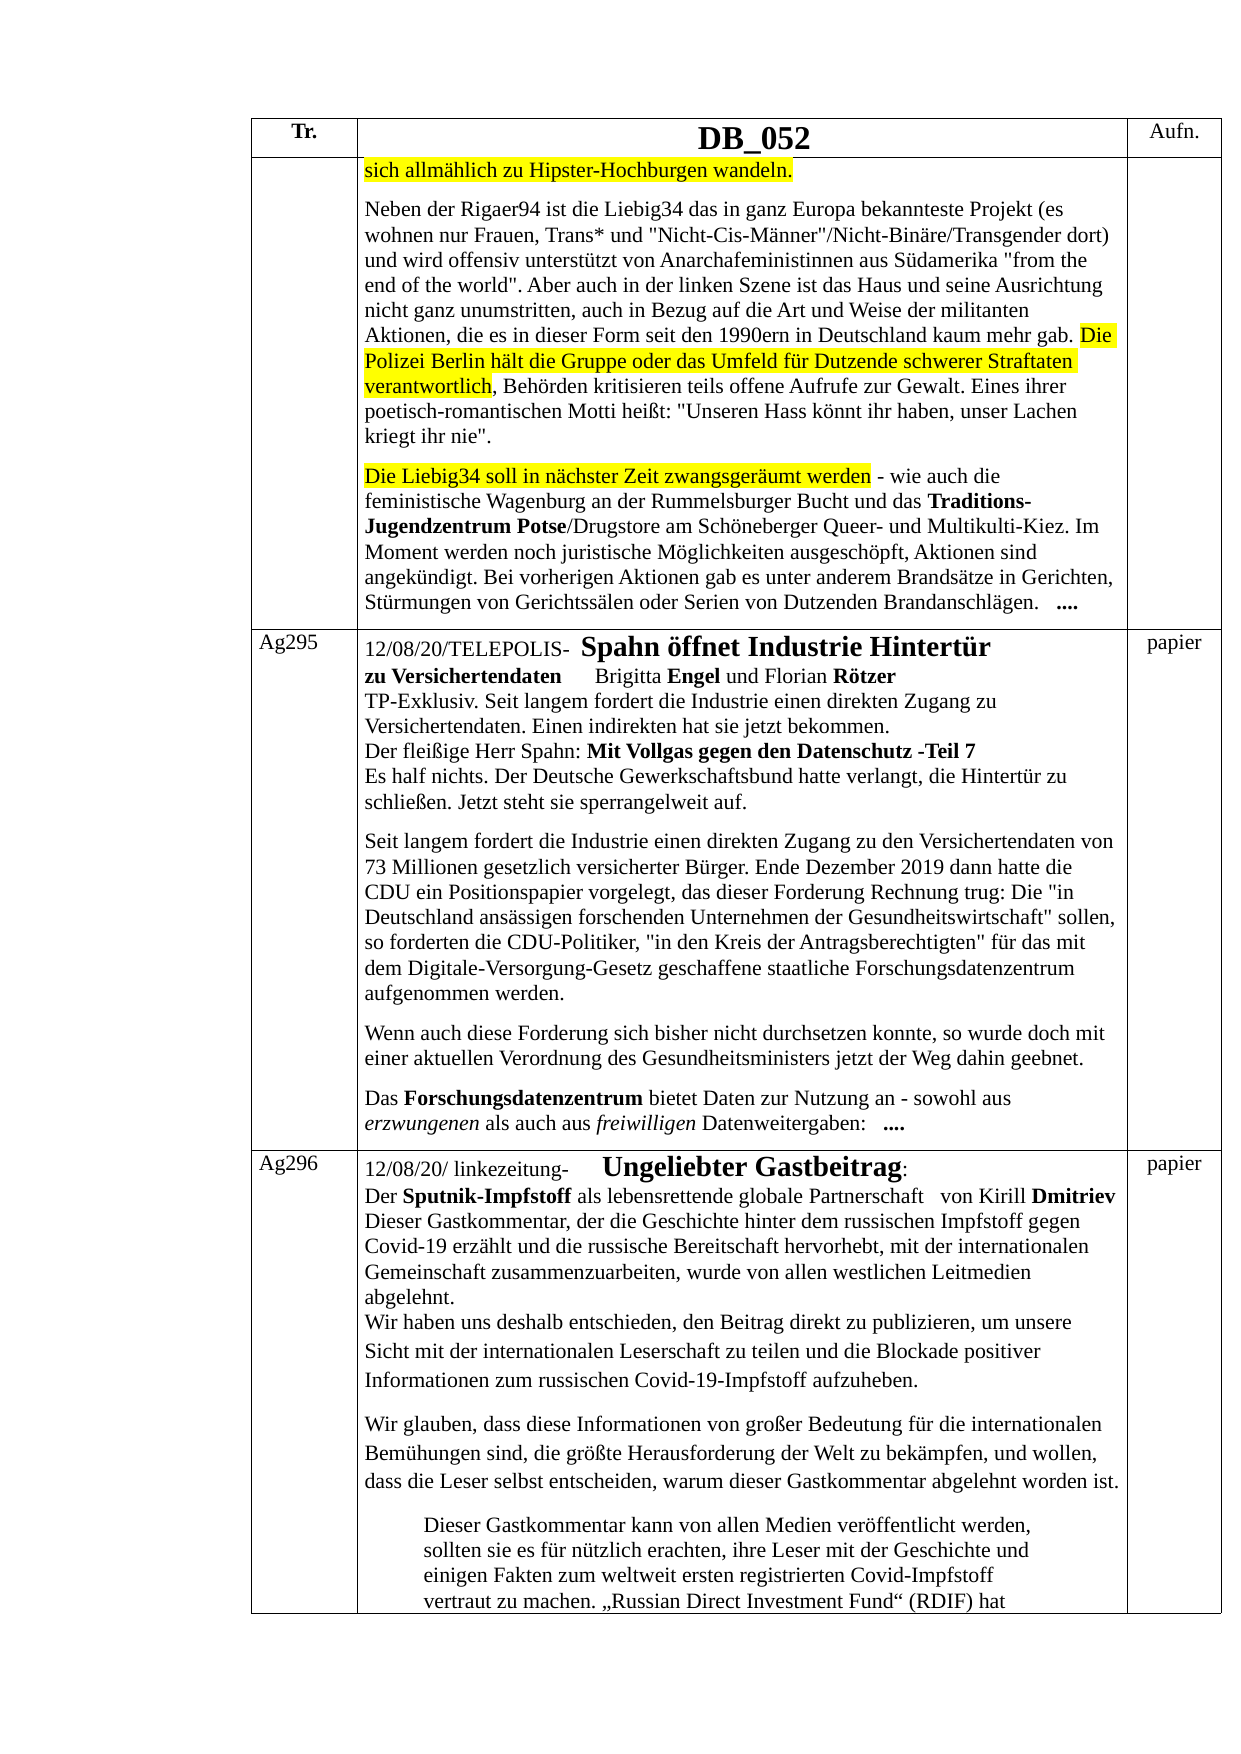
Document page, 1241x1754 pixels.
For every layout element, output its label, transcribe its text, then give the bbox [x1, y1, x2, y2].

table_cell [252, 158, 357, 629]
table_header DB_052 [358, 119, 1127, 157]
table_cell papier [1128, 1151, 1221, 1613]
table_cell Ag295 [252, 630, 357, 1149]
table_header Aufn. [1128, 119, 1221, 157]
table_cell [1128, 158, 1221, 629]
table_cell Ag296 [252, 1151, 357, 1613]
table_cell papier [1128, 630, 1221, 1149]
table_cell 12/08/20/TELEPOLIS- Spahn öffnet Industrie Hintertür zu Versichertendaten Brigitta Engel und Florian Rötzer TP-Exklusiv. Seit langem fordert die Industrie einen direkten Zugang zu Versichertendaten. Einen indirekten hat sie jetzt bekommen. Der fleißige Herr Spahn: Mit Vollgas gegen den Datenschutz -Teil 7 Es half nichts. Der Deutsche Gewerkschaftsbund hatte verlangt, die Hintertür zu schließen. Jetzt steht sie sperrangelweit auf. Seit langem fordert die Industrie einen direkten Zugang zu den Versichertendaten von 73 Millionen gesetzlich versicherter Bürger. Ende Dezember 2019 dann hatte die CDU ein Positionspapier vorgelegt, das dieser Forderung Rechnung trug: Die "in Deutschland ansässigen forschenden Unternehmen der Gesundheitswirtschaft" sollen, so forderten die CDU-Politiker, "in den Kreis der Antragsberechtigten" für das mit dem Digitale-Versorgung-Gesetz geschaffene staatliche Forschungsdatenzentrum aufgenommen werden. Wenn auch diese Forderung sich bisher nicht durchsetzen konnte, so wurde doch mit einer aktuellen Verordnung des Gesundheitsministers jetzt der Weg dahin geebnet. Das Forschungsdatenzentrum bietet Daten zur Nutzung an - sowohl aus erzwungenen als auch aus freiwilligen Datenweitergaben: .... [358, 630, 1127, 1149]
table_header ­Tr. [252, 119, 357, 157]
table_cell 12/08/20/ linkezeitung- Ungeliebter Gastbeitrag: Der Sputnik-Impfstoff als lebensrettende globale Partnerschaft von Kirill Dmitriev Dieser Gastkommentar, der die Geschichte hinter dem russischen Impfstoff gegen Covid-19 erzählt und die russische Bereitschaft hervorhebt, mit der internationalen Gemeinschaft zusammenzuarbeiten, wurde von allen westlichen Leitmedien abgelehnt. Wir haben uns deshalb entschieden, den Beitrag direkt zu publizieren, um unsere Sicht mit der internationalen Leserschaft zu teilen und die Blockade positiver Informationen zum russischen Covid-19-Impfstoff aufzuheben. Wir glauben, dass diese Informationen von großer Bedeutung für die internationalen Bemühungen sind, die größte Herausforderung der Welt zu bekämpfen, und wollen, dass die Leser selbst entscheiden, warum dieser Gastkommentar abgelehnt worden ist. Dieser Gastkommentar kann von allen Medien veröffentlicht werden, sollten sie es für nützlich erachten, ihre Leser mit der Geschichte und einigen Fakten zum weltweit ersten registrierten Covid-Impfstoff vertraut zu machen. „Russian Direct Investment Fund“ (RDIF) hat [358, 1151, 1127, 1613]
table_cell sich allmählich zu Hipster-Hochburgen wandeln. Neben der Rigaer94 ist die Liebig34 das in ganz Europa bekannteste Projekt (es wohnen nur Frauen, Trans* und "Nicht-Cis-Männer"/Nicht-Binäre/Transgender dort) und wird offensiv unterstützt von Anarchafeministinnen aus Südamerika "from the end of the world". Aber auch in der linken Szene ist das Haus und seine Ausrichtung nicht ganz unumstritten, auch in Bezug auf die Art und Weise der militanten Aktionen, die es in dieser Form seit den 1990ern in Deutschland kaum mehr gab. Die Polizei Berlin hält die Gruppe oder das Umfeld für Dutzende schwerer Straftaten verantwortlich, Behörden kritisieren teils offene Aufrufe zur Gewalt. Eines ihrer poetisch-romantischen Motti heißt: "Unseren Hass könnt ihr haben, unser Lachen kriegt ihr nie". Die Liebig34 soll in nächster Zeit zwangsgeräumt werden - wie auch die feministische Wagenburg an der Rummelsburger Bucht und das Traditions-Jugendzentrum Potse/Drugstore am Schöneberger Queer- und Multikulti-Kiez. Im Moment werden noch juristische Möglichkeiten ausgeschöpft, Aktionen sind angekündigt. Bei vorherigen Aktionen gab es unter anderem Brandsätze in Gerichten, Stürmungen von Gerichtssälen oder Serien von Dutzenden Brandanschlägen. .... [358, 158, 1127, 629]
